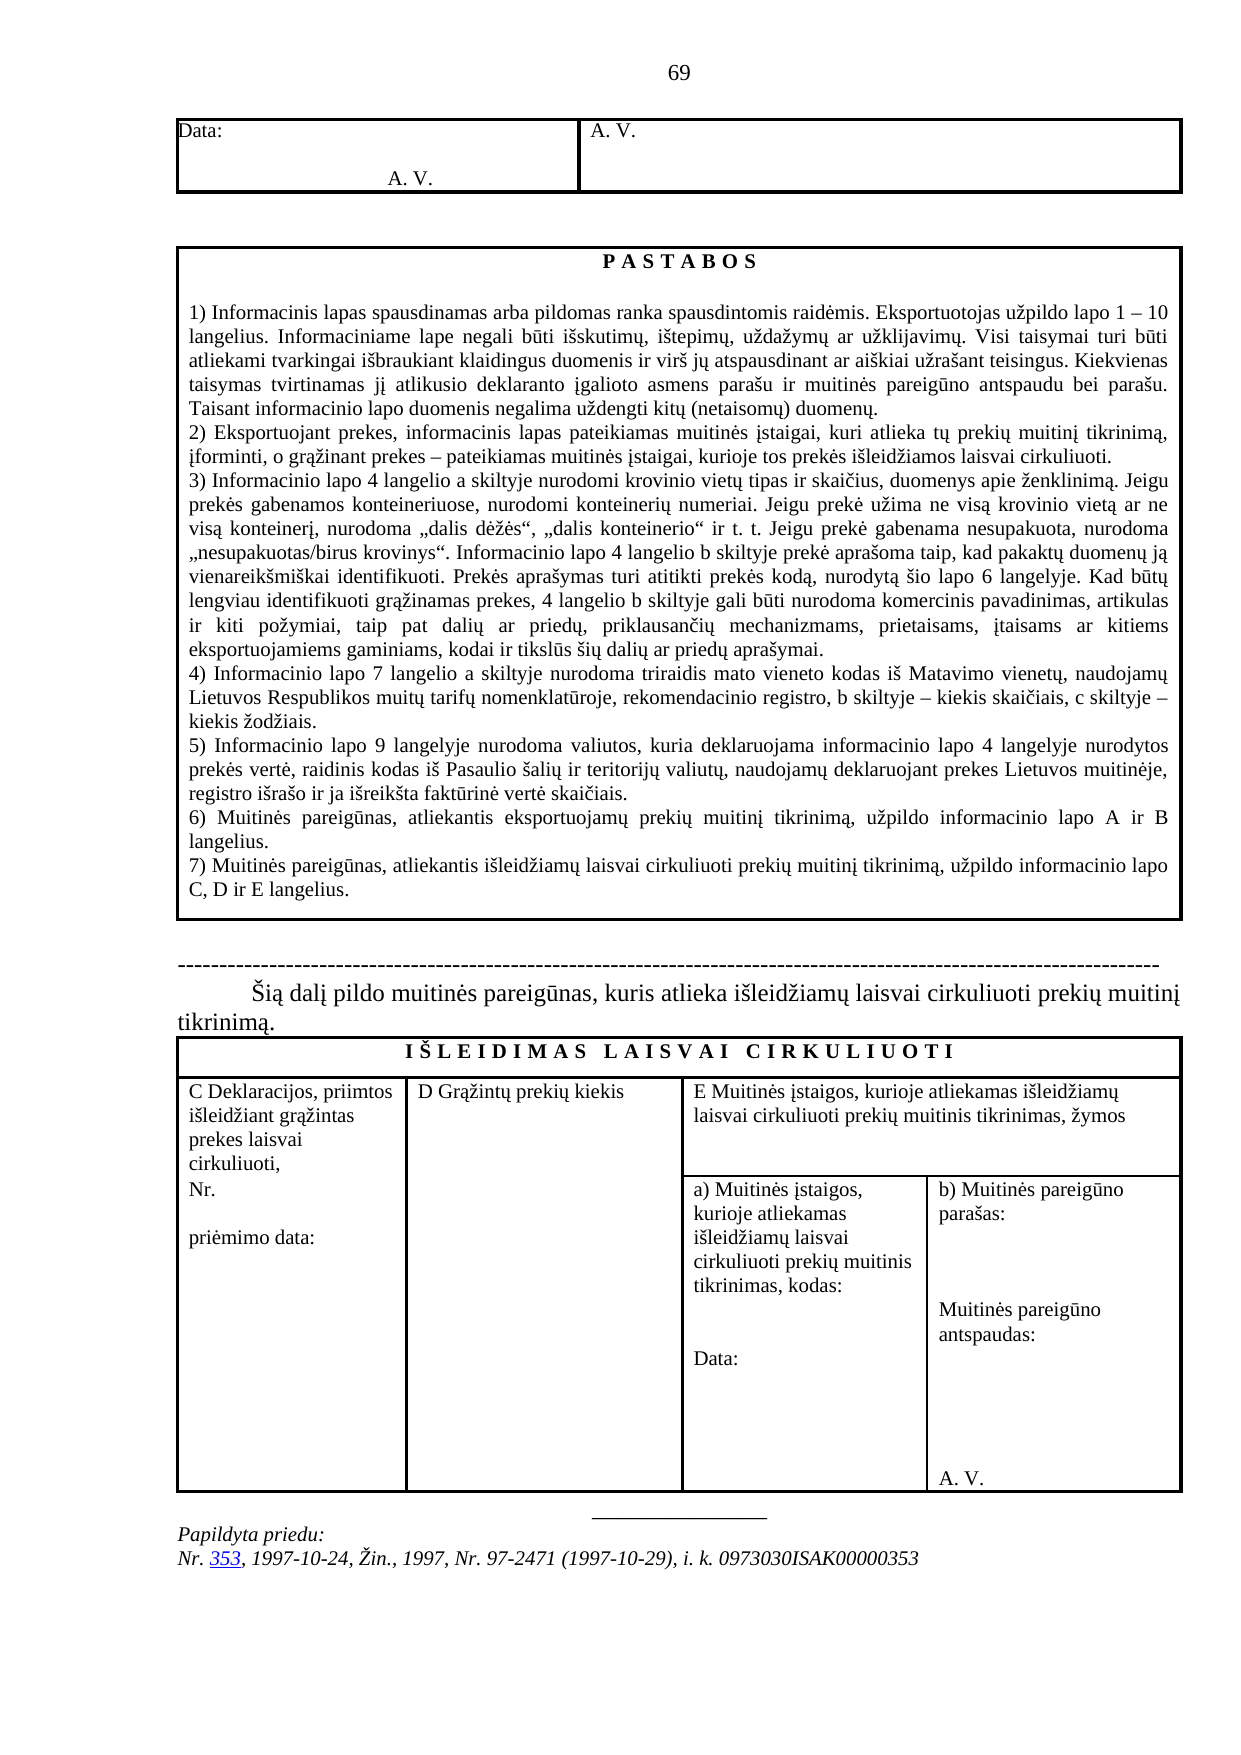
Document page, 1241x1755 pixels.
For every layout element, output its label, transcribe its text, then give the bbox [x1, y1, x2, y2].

table_cell [354, 194, 376, 217]
table_cell [601, 194, 637, 217]
table_cell a) Muitinės įstaigos, kurioje atliekamas išleidžiamų laisvai cirkuliuoti prekių muitinis tikrinimas, kodas: Data: [684, 1177, 926, 1490]
table_cell D Grąžintų prekių kiekis [408, 1079, 681, 1175]
table_cell [177, 194, 354, 217]
table_cell A. V. [581, 121, 1179, 190]
table_cell 1) Informacinis lapas spausdinamas arba pildomas ranka spausdintomis raidėmis. Eksportuotojas užpildo lapo 1 – 10 langelius. Informaciniame lape negali būti išskutimų, ištepimų, uždažymų ar užklijavimų. Visi taisymai turi būti atliekami tvarkingai išbraukiant klaidingus duomenis ir virš jų atspausdinant ar aiškiai užrašant teisingus. Kiekvienas taisymas tvirtinamas jį atlikusio deklaranto įgalioto asmens parašu ir muitinės pareigūno antspaudu bei parašu. Taisant informacinio lapo duomenis negalima uždengti kitų (netaisomų) duomenų. 2) Eksportuojant prekes, informacinis lapas pateikiamas muitinės įstaigai, kuri atlieka tų prekių muitinį tikrinimą, įforminti, o grąžinant prekes – pateikiamas muitinės įstaigai, kurioje tos prekės išleidžiamos laisvai cirkuliuoti. 3) Informacinio lapo 4 langelio a skiltyje nurodomi krovinio vietų tipas ir skaičius, duomenys apie ženklinimą. Jeigu prekės gabenamos konteineriuose, nurodomi konteinerių numeriai. Jeigu prekė užima ne visą krovinio vietą ar ne visą konteinerį, nurodoma „dalis dėžės“, „dalis konteinerio“ ir t. t. Jeigu prekė gabenama nesupakuota, nurodoma „nesupakuotas/birus krovinys“. Informacinio lapo 4 langelio b skiltyje prekė aprašoma taip, kad pakaktų duomenų ją vienareikšmiškai identifikuoti. Prekės aprašymas turi atitikti prekės kodą, nurodytą šio lapo 6 langelyje. Kad būtų lengviau identifikuoti grąžinamas prekes, 4 langelio b skiltyje gali būti nurodoma komercinis pavadinimas, artikulas ir kiti požymiai, taip pat dalių ar priedų, priklausančių mechanizmams, prietaisams, įtaisams ar kitiems eksportuojamiems gaminiams, kodai ir tikslūs šių dalių ar priedų aprašymai. 4) Informacinio lapo 7 langelio a skiltyje nurodoma triraidis mato vieneto kodas iš Matavimo vienetų, naudojamų Lietuvos Respublikos muitų tarifų nomenklatūroje, rekomendacinio registro, b skiltyje – kiekis skaičiais, c skiltyje – kiekis žodžiais. 5) Informacinio lapo 9 langelyje nurodoma valiutos, kuria deklaruojama informacinio lapo 4 langelyje nurodytos prekės vertė, raidinis kodas iš Pasaulio šalių ir teritorijų valiutų, naudojamų deklaruojant prekes Lietuvos muitinėje, registro išrašo ir ja išreikšta faktūrinė vertė skaičiais. 6) Muitinės pareigūnas, atliekantis eksportuojamų prekių muitinį tikrinimą, užpildo informacinio lapo A ir B langelius. 7) Muitinės pareigūnas, atliekantis išleidžiamų laisvai cirkuliuoti prekių muitinį tikrinimą, užpildo informacinio lapo C, D ir E langelius. [179, 276, 1179, 918]
table_cell [713, 194, 847, 217]
text Papildyta priedu: [177, 1522, 1181, 1546]
table_cell b) Muitinės pareigūno parašas: Muitinės pareigūno antspaudas: A. V. [928, 1177, 1179, 1490]
table_cell [376, 194, 579, 217]
text Šią dalį pildo muitinės pareigūnas, kuris atlieka išleidžiamų laisvai cirkuliuoti prekių muitinį tikrinimą. [177, 978, 1181, 1036]
table_cell C Deklaracijos, priimtos išleidžiant grąžintas prekes laisvai cirkuliuoti, [179, 1079, 405, 1175]
table_cell [1085, 194, 1181, 217]
table_cell A. V. [376, 121, 577, 190]
table_cell E Muitinės įstaigos, kurioje atliekamas išleidžiamų laisvai cirkuliuoti prekių muitinis tikrinimas, žymos [684, 1079, 1179, 1175]
text ______________ [177, 1493, 1181, 1522]
text Nr. 353, 1997-10-24, Žin., 1997, Nr. 97-2471 (1997-10-29), i. k. 0973030ISAK00000353 [177, 1546, 1181, 1570]
table_cell [847, 194, 1085, 217]
table_cell [579, 194, 601, 217]
table_cell Data: [179, 121, 376, 190]
table_header PASTABOS [179, 249, 1179, 276]
table_cell Nr. priėmimo data: [179, 1175, 405, 1490]
table_cell [408, 1175, 681, 1490]
table_cell [637, 194, 712, 217]
text ---------------------------------------------------------------------------------------------------------------------- [177, 949, 1181, 978]
table_header IŠLEIDIMAS LAISVAI CIRKULIUOTI [179, 1039, 1179, 1076]
